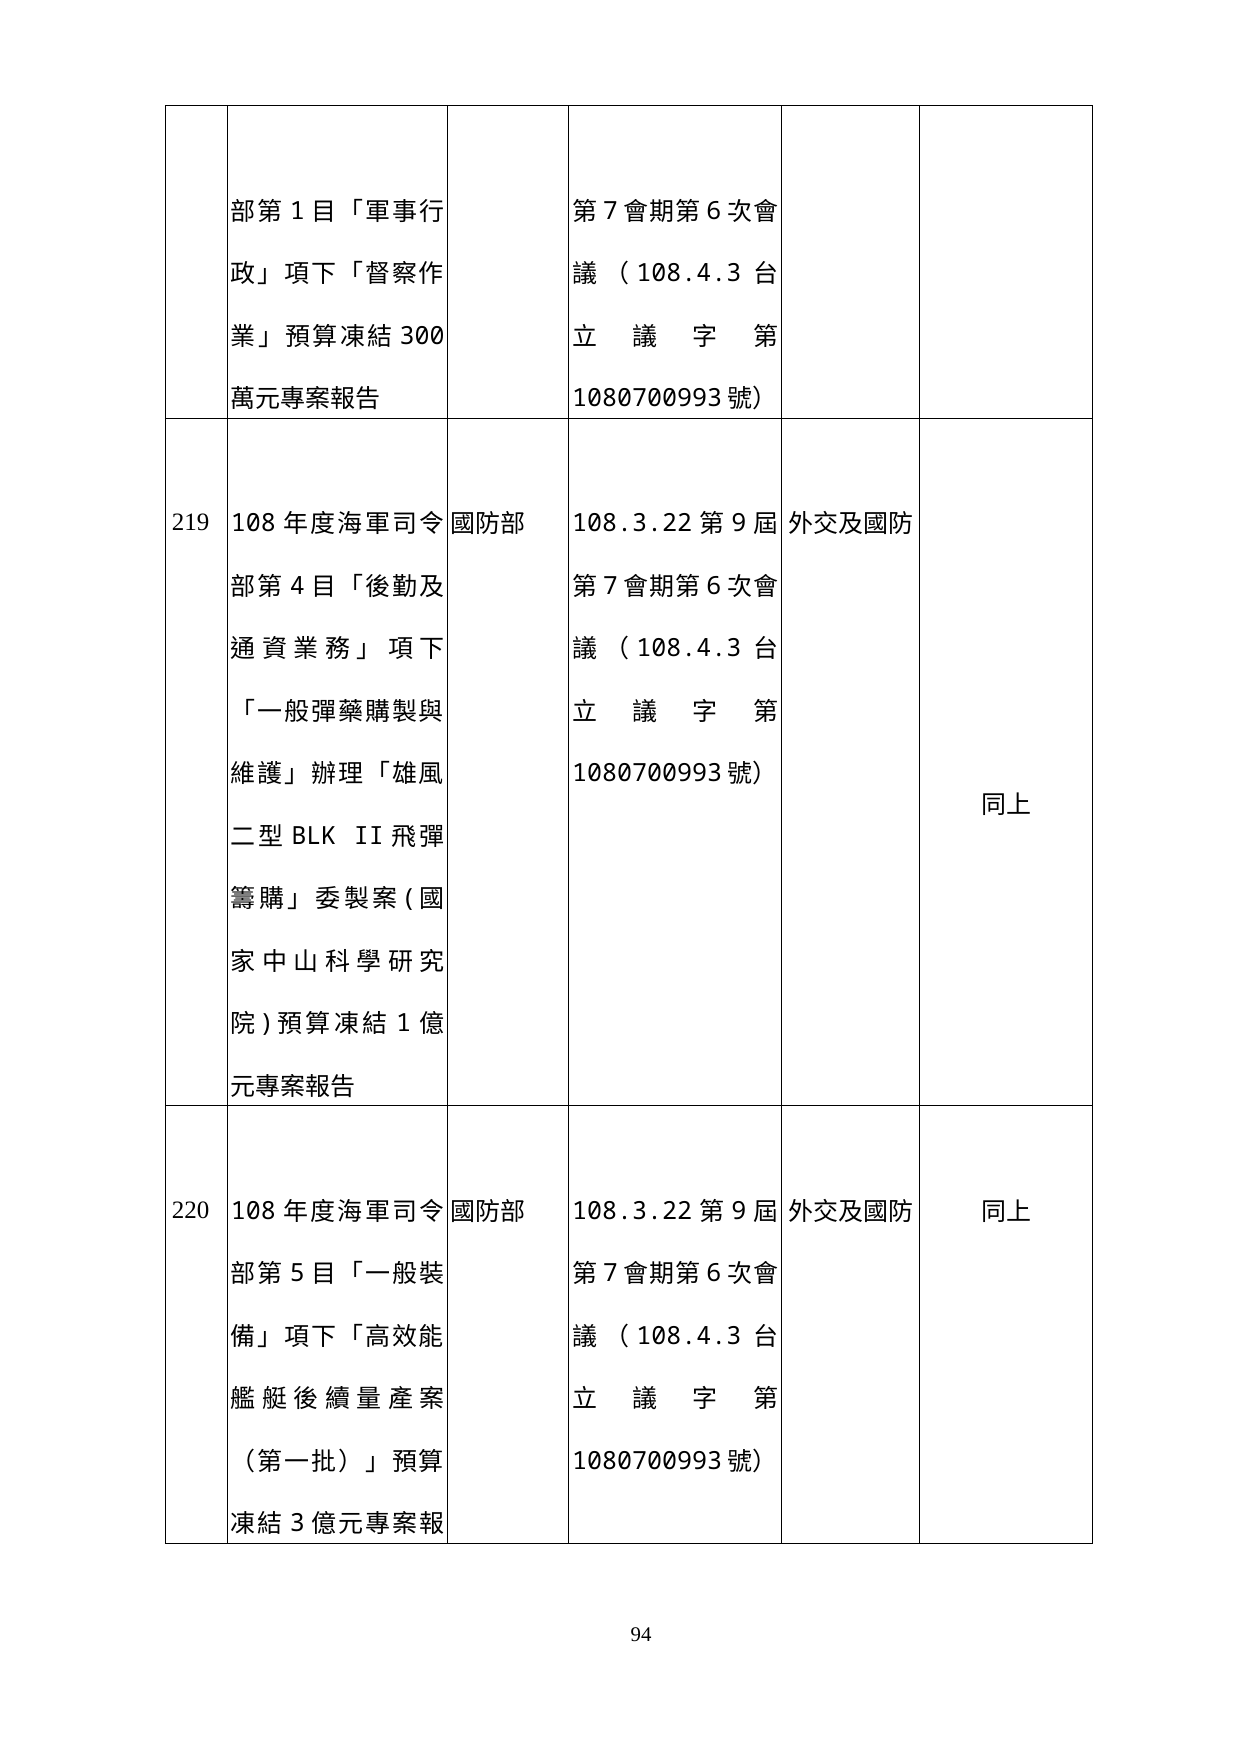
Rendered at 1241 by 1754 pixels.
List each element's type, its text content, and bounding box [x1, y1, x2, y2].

table_cell 108年度海軍司令部第4目「後勤及通資業務」項下「一般彈藥購製與維護」辦理「雄風二型BLK II飛彈籌購」委製案(國家中山科學研究院)預算凍結1億元專案報告 [228, 419, 447, 1105]
table_cell [166, 419, 227, 1105]
table_cell 外交及國防 [782, 419, 919, 1105]
table_cell [166, 1106, 227, 1543]
table_cell 部第1目「軍事行政」項下「督察作業」預算凍結300萬元專案報告 [228, 106, 447, 418]
table_cell 108年度海軍司令部第5目「一般裝備」項下「高效能艦艇後續量產案（第一批）」預算凍結3億元專案報 [228, 1106, 447, 1543]
table_cell 108.3.22第9屆第7會期第6次會議（108.4.3台立議字第1080700993號） [569, 419, 781, 1105]
table_cell 108.3.22第9屆第7會期第6次會議（108.4.3台立議字第1080700993號） [569, 1106, 781, 1543]
table_cell [448, 106, 568, 418]
table_cell 同上 [920, 1106, 1092, 1543]
table_cell 同上 [920, 419, 1092, 1105]
table_cell [782, 106, 919, 418]
table_cell [920, 106, 1092, 418]
table_cell 國防部 [448, 1106, 568, 1543]
table_cell [166, 106, 227, 418]
table_cell 第7會期第6次會議（108.4.3台立議字第1080700993號） [569, 106, 781, 418]
table_cell 外交及國防 [782, 1106, 919, 1543]
table_cell 國防部 [448, 419, 568, 1105]
